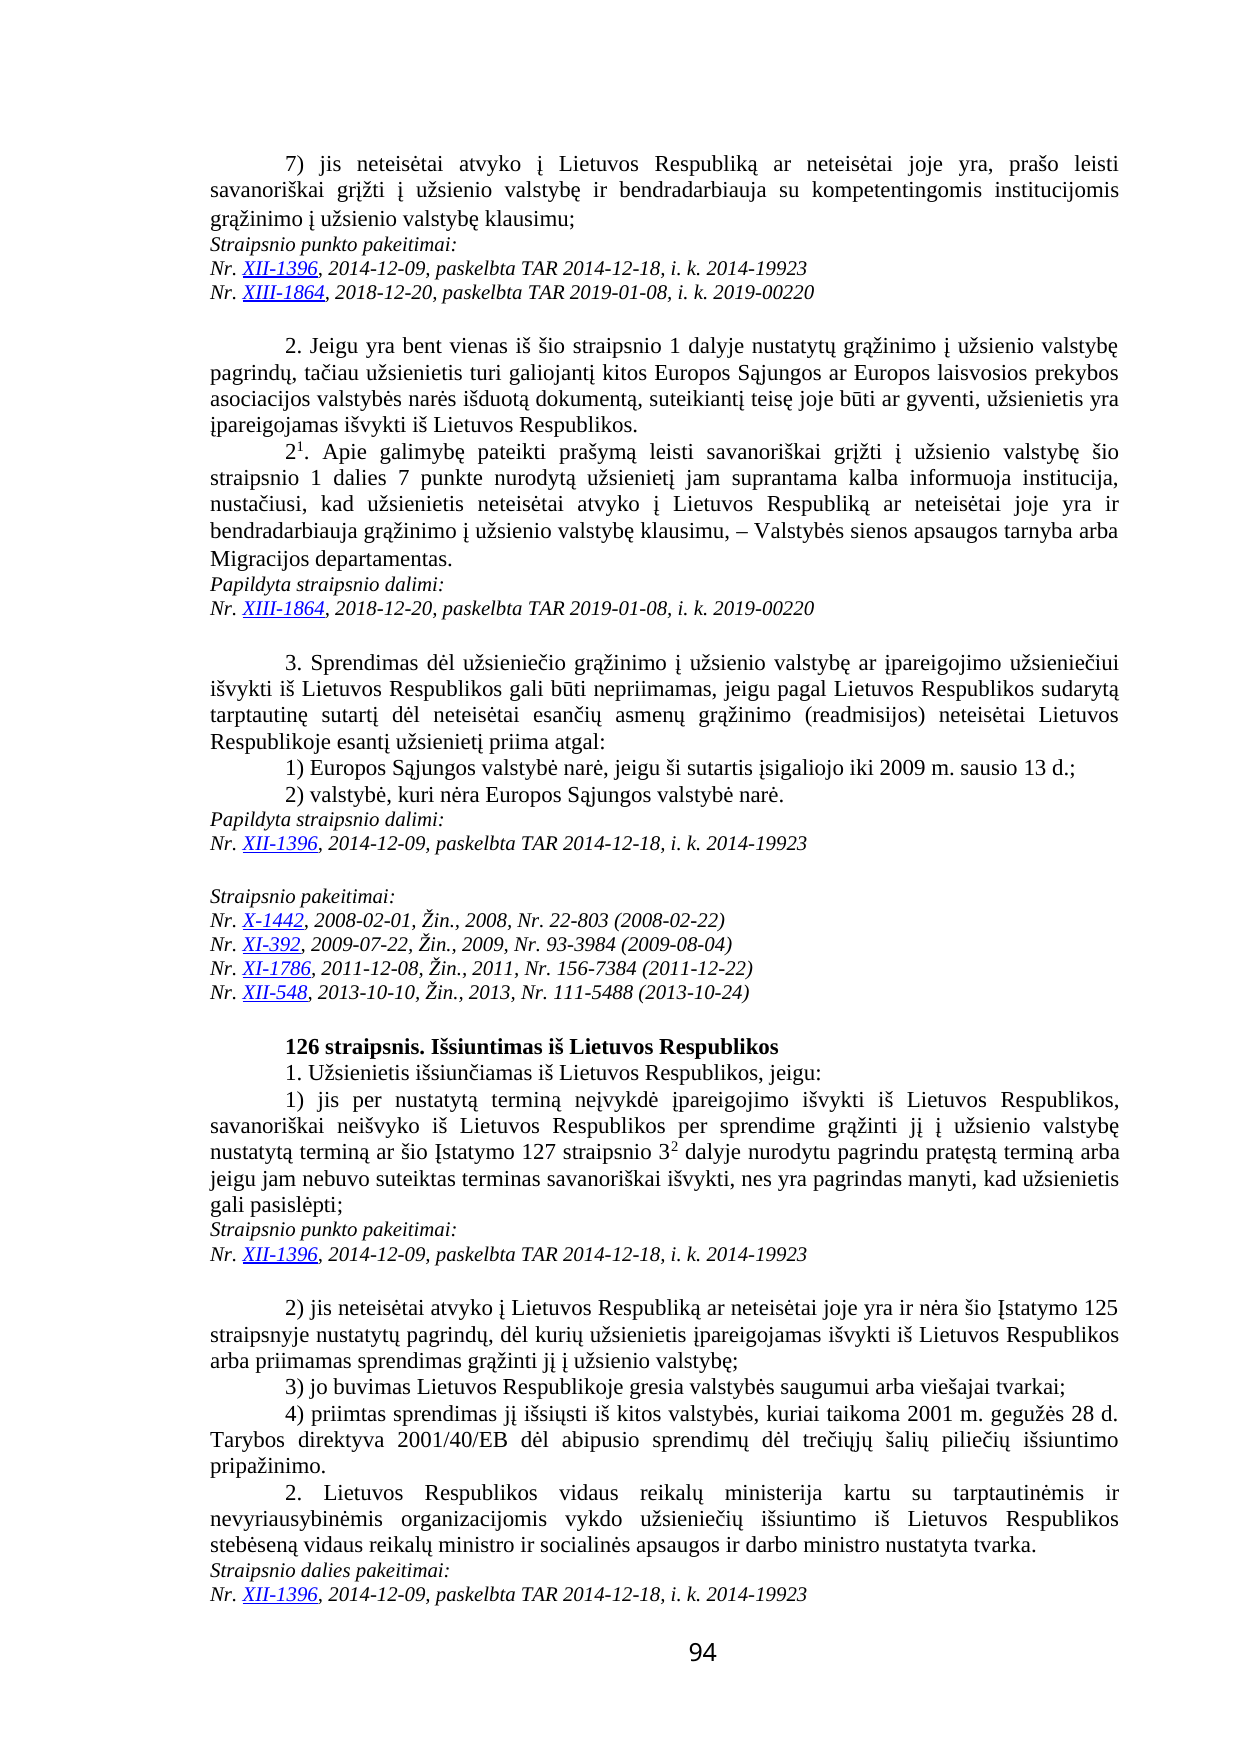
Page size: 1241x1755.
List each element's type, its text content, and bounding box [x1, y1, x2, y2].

text 2. Lietuvos Respublikos vidaus reikalų ministerija kartu su tarptautinėmis ir nevyriausybinėmis organizacijomis vykdo užsieniečių išsiuntimo iš Lietuvos Respublikos stebėseną vidaus reikalų ministro ir socialinės apsaugos ir darbo ministro nustatyta tvarka. [210, 1479, 1120, 1558]
text Nr. XII-1396, 2014-12-09, paskelbta TAR 2014-12-18, i. k. 2014-19923 [210, 256, 1120, 279]
text 4) priimtas sprendimas jį išsiųsti iš kitos valstybės, kuriai taikoma 2001 m. gegužės 28 d. Tarybos direktyva 2001/40/EB dėl abipusio sprendimų dėl trečiųjų šalių piliečių išsiuntimo pripažinimo. [210, 1400, 1120, 1479]
text 1. Užsienietis išsiunčiamas iš Lietuvos Respublikos, jeigu: [210, 1059, 1120, 1086]
text Nr. XII-1396, 2014-12-09, paskelbta TAR 2014-12-18, i. k. 2014-19923 [210, 831, 1120, 855]
text Papildyta straipsnio dalimi: [210, 807, 1120, 831]
text 2) jis neteisėtai atvyko į Lietuvos Respubliką ar neteisėtai joje yra ir nėra šio Įstatymo 125 straipsnyje nustatytų pagrindų, dėl kurių užsienietis įpareigojamas išvykti iš Lietuvos Respublikos arba priimamas sprendimas grąžinti jį į užsienio valstybę; [210, 1294, 1120, 1373]
text 2. Jeigu yra bent vienas iš šio straipsnio 1 dalyje nustatytų grąžinimo į užsienio valstybę pagrindų, tačiau užsienietis turi galiojantį kitos Europos Sąjungos ar Europos laisvosios prekybos asociacijos valstybės narės išduotą dokumentą, suteikiantį teisę joje būti ar gyventi, užsienietis yra įpareigojamas išvykti iš Lietuvos Respublikos. [210, 332, 1120, 438]
text Nr. X-1442, 2008-02-01, Žin., 2008, Nr. 22-803 (2008-02-22) [210, 908, 1120, 932]
text 3. Sprendimas dėl užsieniečio grąžinimo į užsienio valstybę ar įpareigojimo užsieniečiui išvykti iš Lietuvos Respublikos gali būti nepriimamas, jeigu pagal Lietuvos Respublikos sudarytą tarptautinę sutartį dėl neteisėtai esančių asmenų grąžinimo (readmisijos) neteisėtai Lietuvos Respublikoje esantį užsienietį priima atgal: [210, 649, 1120, 754]
text Straipsnio punkto pakeitimai: [210, 231, 1120, 256]
text Nr. XI-1786, 2011-12-08, Žin., 2011, Nr. 156-7384 (2011-12-22) [210, 956, 1120, 980]
text Nr. XI-392, 2009-07-22, Žin., 2009, Nr. 93-3984 (2009-08-04) [210, 932, 1120, 956]
text Nr. XII-1396, 2014-12-09, paskelbta TAR 2014-12-18, i. k. 2014-19923 [210, 1241, 1120, 1266]
text Nr. XIII-1864, 2018-12-20, paskelbta TAR 2019-01-08, i. k. 2019-00220 [210, 279, 1120, 304]
text 1) Europos Sąjungos valstybė narė, jeigu ši sutartis įsigaliojo iki 2009 m. sausio 13 d.; [210, 754, 1120, 781]
text Straipsnio dalies pakeitimai: [210, 1558, 1120, 1582]
text 7) jis neteisėtai atvyko į Lietuvos Respubliką ar neteisėtai joje yra, prašo leisti savanoriškai grįžti į užsienio valstybę ir bendradarbiauja su kompetentingomis institucijomis grąžinimo į užsienio valstybę klausimu; [210, 150, 1120, 231]
text 2) valstybė, kuri nėra Europos Sąjungos valstybė narė. [210, 781, 1120, 807]
text Straipsnio pakeitimai: [210, 884, 1120, 908]
text Nr. XII-548, 2013-10-10, Žin., 2013, Nr. 111-5488 (2013-10-24) [210, 980, 1120, 1004]
text Papildyta straipsnio dalimi: [210, 572, 1120, 596]
text 126 straipsnis. Išsiuntimas iš Lietuvos Respublikos [210, 1033, 1120, 1059]
text 21. Apie galimybę pateikti prašymą leisti savanoriškai grįžti į užsienio valstybę šio straipsnio 1 dalies 7 punkte nurodytą užsienietį jam suprantama kalba informuoja institucija, nustačiusi, kad užsienietis neteisėtai atvyko į Lietuvos Respubliką ar neteisėtai joje yra ir bendradarbiauja grąžinimo į užsienio valstybę klausimu, – Valstybės sienos apsaugos tarnyba arba Migracijos departamentas. [210, 438, 1120, 572]
text Straipsnio punkto pakeitimai: [210, 1217, 1120, 1241]
text 3) jo buvimas Lietuvos Respublikoje gresia valstybės saugumui arba viešajai tvarkai; [210, 1373, 1120, 1400]
text 1) jis per nustatytą terminą neįvykdė įpareigojimo išvykti iš Lietuvos Respublikos, savanoriškai neišvyko iš Lietuvos Respublikos per sprendime grąžinti jį į užsienio valstybę nustatytą terminą ar šio Įstatymo 127 straipsnio 32 dalyje nurodytu pagrindu pratęstą terminą arba jeigu jam nebuvo suteiktas terminas savanoriškai išvykti, nes yra pagrindas manyti, kad užsienietis gali pasislėpti; [210, 1086, 1120, 1217]
text Nr. XII-1396, 2014-12-09, paskelbta TAR 2014-12-18, i. k. 2014-19923 [210, 1582, 1120, 1606]
text Nr. XIII-1864, 2018-12-20, paskelbta TAR 2019-01-08, i. k. 2019-00220 [210, 596, 1120, 620]
